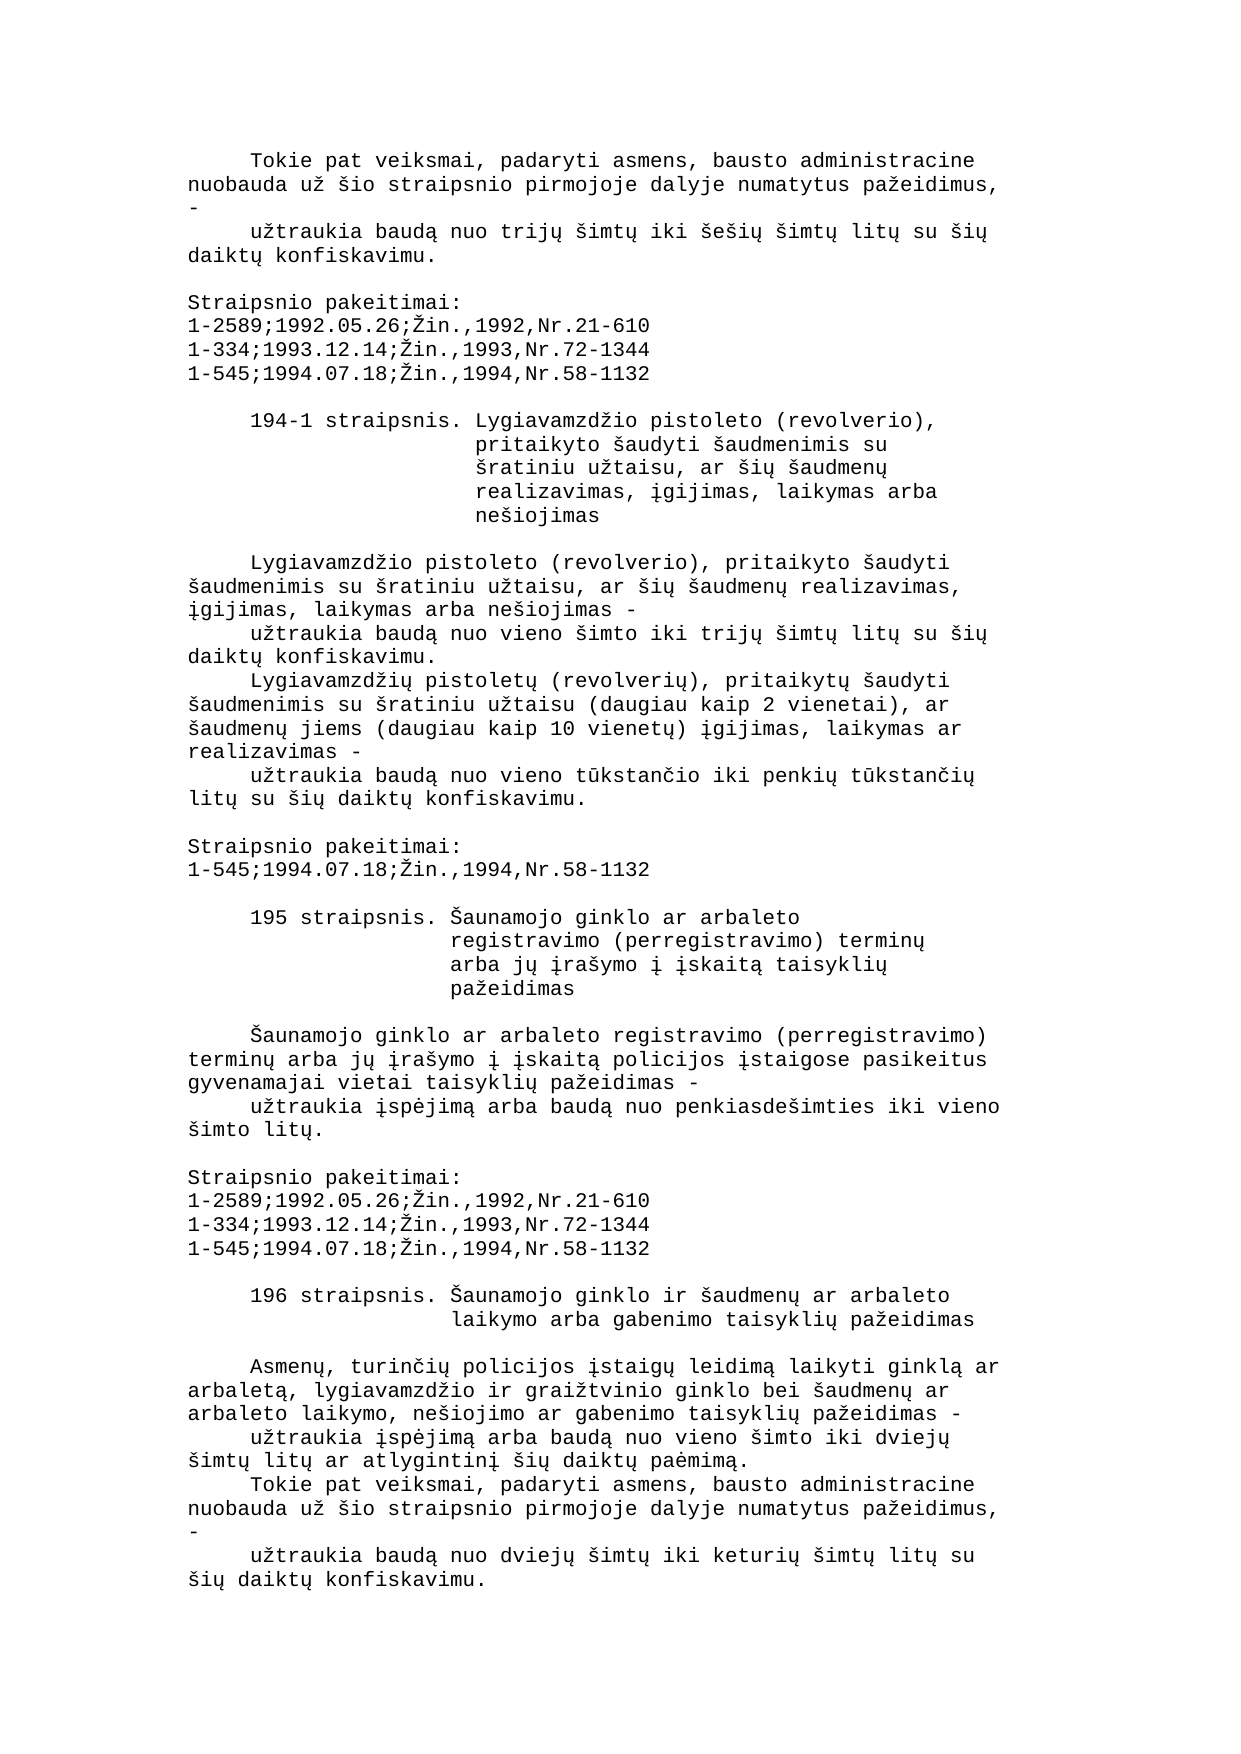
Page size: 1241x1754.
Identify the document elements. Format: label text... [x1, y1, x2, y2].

text užtraukia baudą nuo vieno tūkstančio iki penkių tūkstančių [187, 765, 1053, 788]
text užtraukia įspėjimą arba baudą nuo penkiasdešimties iki vieno [187, 1096, 1053, 1119]
text 1-545;1994.07.18;Žin.,1994,Nr.58-1132 [187, 363, 1053, 386]
text arba jų įrašymo į įskaitą taisyklių [187, 954, 1053, 978]
text 1-334;1993.12.14;Žin.,1993,Nr.72-1344 [187, 1214, 1053, 1238]
text - [187, 197, 1053, 221]
text užtraukia baudą nuo dviejų šimtų iki keturių šimtų litų su [187, 1545, 1053, 1569]
text įgijimas, laikymas arba nešiojimas - [187, 599, 1053, 623]
text užtraukia baudą nuo trijų šimtų iki šešių šimtų litų su šių [187, 221, 1053, 244]
text registravimo (perregistravimo) terminų [187, 930, 1053, 954]
text šaudmenimis su šratiniu užtaisu (daugiau kaip 2 vienetai), ar [187, 694, 1053, 717]
text Lygiavamzdžio pistoleto (revolverio), pritaikyto šaudyti [187, 552, 1053, 576]
text šimto litų. [187, 1119, 1053, 1143]
text realizavimas, įgijimas, laikymas arba [187, 481, 1053, 505]
text šimtų litų ar atlygintinį šių daiktų paėmimą. [187, 1451, 1053, 1474]
text 194-1 straipsnis. Lygiavamzdžio pistoleto (revolverio), [187, 410, 1053, 434]
text Lygiavamzdžių pistoletų (revolverių), pritaikytų šaudyti [187, 670, 1053, 694]
text 1-2589;1992.05.26;Žin.,1992,Nr.21-610 [187, 1190, 1053, 1214]
text Straipsnio pakeitimai: [187, 292, 1053, 316]
text užtraukia įspėjimą arba baudą nuo vieno šimto iki dviejų [187, 1427, 1053, 1451]
text 1-2589;1992.05.26;Žin.,1992,Nr.21-610 [187, 316, 1053, 339]
text - [187, 1521, 1053, 1545]
text laikymo arba gabenimo taisyklių pažeidimas [187, 1309, 1053, 1332]
text litų su šių daiktų konfiskavimu. [187, 788, 1053, 812]
text Straipsnio pakeitimai: [187, 836, 1053, 859]
text nuobauda už šio straipsnio pirmojoje dalyje numatytus pažeidimus, [187, 1498, 1053, 1521]
text šių daiktų konfiskavimu. [187, 1569, 1053, 1592]
text daiktų konfiskavimu. [187, 244, 1053, 268]
text nuobauda už šio straipsnio pirmojoje dalyje numatytus pažeidimus, [187, 174, 1053, 197]
text pritaikyto šaudyti šaudmenimis su [187, 434, 1053, 457]
text Šaunamojo ginklo ar arbaleto registravimo (perregistravimo) [187, 1025, 1053, 1048]
text daiktų konfiskavimu. [187, 647, 1053, 670]
text šaudmenimis su šratiniu užtaisu, ar šių šaudmenų realizavimas, [187, 576, 1053, 599]
text 195 straipsnis. Šaunamojo ginklo ar arbaleto [187, 907, 1053, 930]
text realizavimas - [187, 741, 1053, 765]
text 1-334;1993.12.14;Žin.,1993,Nr.72-1344 [187, 339, 1053, 363]
text nešiojimas [187, 505, 1053, 528]
text Tokie pat veiksmai, padaryti asmens, bausto administracine [187, 150, 1053, 174]
text užtraukia baudą nuo vieno šimto iki trijų šimtų litų su šių [187, 623, 1053, 647]
text 196 straipsnis. Šaunamojo ginklo ir šaudmenų ar arbaleto [187, 1285, 1053, 1309]
text terminų arba jų įrašymo į įskaitą policijos įstaigose pasikeitus [187, 1048, 1053, 1072]
text gyvenamajai vietai taisyklių pažeidimas - [187, 1072, 1053, 1096]
text šratiniu užtaisu, ar šių šaudmenų [187, 457, 1053, 481]
text Asmenų, turinčių policijos įstaigų leidimą laikyti ginklą ar [187, 1356, 1053, 1379]
text Straipsnio pakeitimai: [187, 1167, 1053, 1190]
text šaudmenų jiems (daugiau kaip 10 vienetų) įgijimas, laikymas ar [187, 717, 1053, 741]
text 1-545;1994.07.18;Žin.,1994,Nr.58-1132 [187, 859, 1053, 883]
text arbaleto laikymo, nešiojimo ar gabenimo taisyklių pažeidimas - [187, 1403, 1053, 1427]
text pažeidimas [187, 978, 1053, 1001]
text Tokie pat veiksmai, padaryti asmens, bausto administracine [187, 1474, 1053, 1498]
text arbaletą, lygiavamzdžio ir graižtvinio ginklo bei šaudmenų ar [187, 1379, 1053, 1403]
text 1-545;1994.07.18;Žin.,1994,Nr.58-1132 [187, 1238, 1053, 1261]
